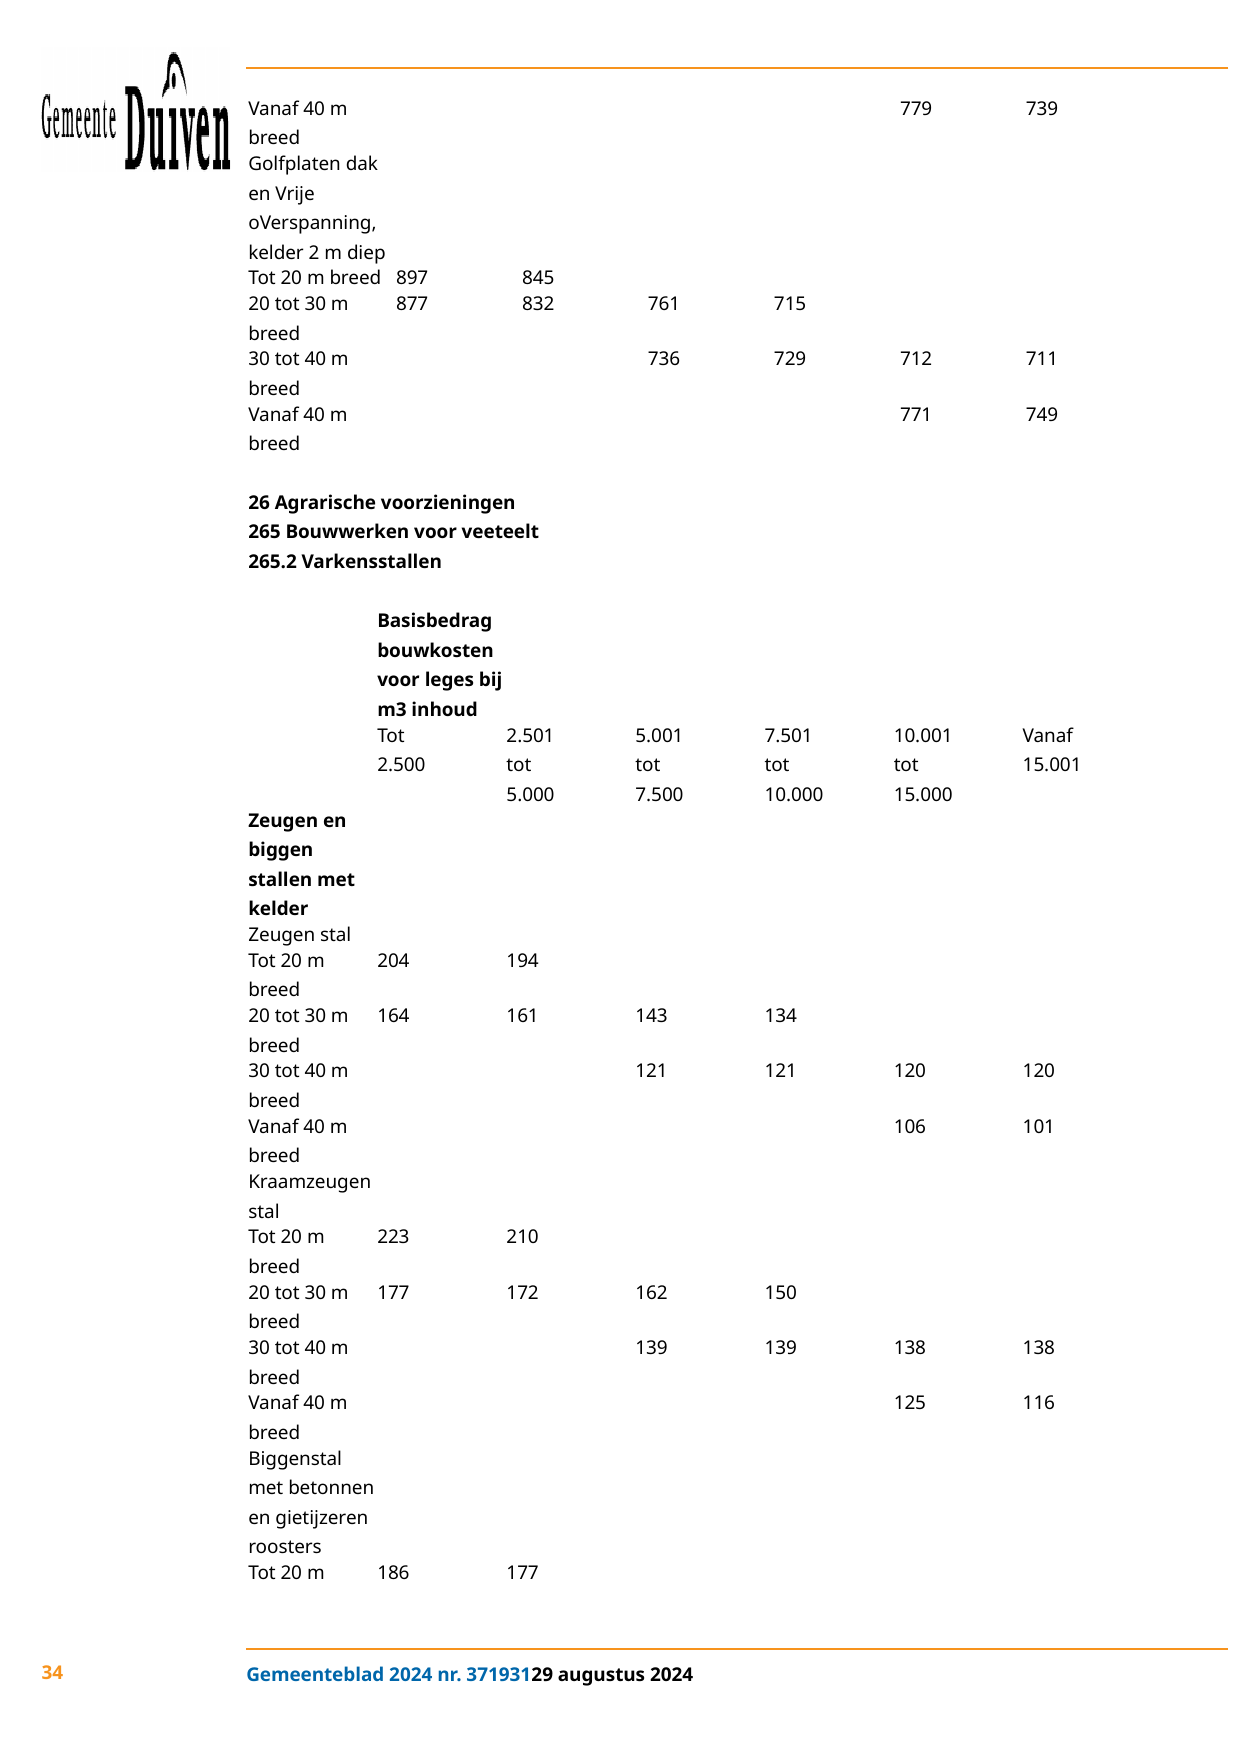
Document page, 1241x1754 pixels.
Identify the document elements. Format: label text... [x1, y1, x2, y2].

table_cell [377, 1058, 506, 1113]
table_cell 30 tot 40 m breed [248, 346, 396, 401]
table_cell 223 [377, 1224, 506, 1279]
table_cell [764, 807, 893, 921]
text 265 Bouwwerken voor veeteelt [248, 519, 1152, 544]
table_cell [648, 401, 774, 456]
table_cell [377, 1390, 506, 1445]
table_cell Tot 20 m breed [248, 265, 396, 290]
table_cell 20 tot 30 m breed [248, 1003, 377, 1058]
table_cell [522, 401, 648, 456]
table_cell [506, 1390, 635, 1445]
table_cell Tot 20 m breed [248, 947, 377, 1002]
table_cell 20 tot 30 m breed [248, 1279, 377, 1334]
table_cell 139 [764, 1334, 893, 1389]
table_cell [377, 1334, 506, 1389]
table_cell [894, 1168, 1022, 1224]
table_cell Vanaf 40 m breed [248, 95, 396, 150]
table_cell [522, 95, 648, 150]
table_cell 204 [377, 947, 506, 1002]
table_cell 5.001 tot 7.500 [635, 722, 764, 807]
table_cell 162 [635, 1279, 764, 1334]
table_cell [506, 1334, 635, 1389]
text 265.2 Varkensstallen [248, 548, 1152, 574]
table_cell [377, 1113, 506, 1168]
table_cell [635, 1168, 764, 1224]
table_cell 832 [522, 290, 648, 346]
table_cell [1023, 1445, 1152, 1559]
table_cell 121 [635, 1058, 764, 1113]
table_cell [635, 947, 764, 1002]
table_cell [1023, 1559, 1152, 1585]
table_cell [648, 265, 774, 290]
table_cell 30 tot 40 m breed [248, 1334, 377, 1389]
table_cell [377, 1168, 506, 1224]
table_cell [1023, 921, 1152, 947]
table_cell [396, 95, 522, 150]
table_cell [248, 722, 377, 807]
table_cell [774, 401, 900, 456]
table_cell [764, 1224, 893, 1279]
table_cell [1026, 290, 1152, 346]
table_cell [894, 1445, 1022, 1559]
table_cell 116 [1023, 1390, 1152, 1445]
table_cell [506, 1445, 635, 1559]
table_cell 711 [1026, 346, 1152, 401]
table_cell 20 tot 30 m breed [248, 290, 396, 346]
table_cell 30 tot 40 m breed [248, 1058, 377, 1113]
table_cell 125 [894, 1390, 1022, 1445]
table_cell [764, 1559, 893, 1585]
table_cell 172 [506, 1279, 635, 1334]
table_cell 771 [900, 401, 1026, 456]
table_cell [506, 1113, 635, 1168]
table_cell 101 [1023, 1113, 1152, 1168]
table_cell 7.501 tot 10.000 [764, 722, 893, 807]
table_header [248, 608, 377, 722]
table_cell 106 [894, 1113, 1022, 1168]
table_cell Tot 2.500 [377, 722, 506, 807]
table_cell [1023, 1003, 1152, 1058]
table_cell [522, 150, 648, 264]
table_cell [1023, 807, 1152, 921]
table_cell 715 [774, 290, 900, 346]
table_cell 138 [1023, 1334, 1152, 1389]
text 26 Agrarische voorzieningen [248, 489, 1152, 515]
table_cell [1023, 1224, 1152, 1279]
table_cell 134 [764, 1003, 893, 1058]
table_cell Zeugen en biggen stallen met kelder [248, 807, 377, 921]
table_cell 186 [377, 1559, 506, 1585]
table_cell 143 [635, 1003, 764, 1058]
table_cell [396, 346, 522, 401]
table_cell [396, 401, 522, 456]
table_cell 739 [1026, 95, 1152, 150]
table_cell 749 [1026, 401, 1152, 456]
table_header Basisbedrag bouwkosten voor leges bij m3 inhoud [377, 608, 506, 722]
table_cell [894, 921, 1022, 947]
table_cell 164 [377, 1003, 506, 1058]
table_cell 120 [1023, 1058, 1152, 1113]
table_cell Vanaf 40 m breed [248, 1113, 377, 1168]
table_cell [1023, 1279, 1152, 1334]
picture [41, 47, 231, 172]
table_cell [635, 1390, 764, 1445]
table_cell Tot 20 m breed [248, 1224, 377, 1279]
table_cell 194 [506, 947, 635, 1002]
table_cell 845 [522, 265, 648, 290]
table_cell Kraamzeugen stal [248, 1168, 377, 1224]
table_cell [377, 921, 506, 947]
table_cell [764, 1390, 893, 1445]
table_cell [506, 921, 635, 947]
table_cell [894, 1279, 1022, 1334]
table_cell [774, 95, 900, 150]
table_cell 761 [648, 290, 774, 346]
table_cell [1026, 150, 1152, 264]
table_cell [894, 1003, 1022, 1058]
table_cell Vanaf 15.001 [1023, 722, 1152, 807]
table_cell [894, 807, 1022, 921]
table_cell [900, 290, 1026, 346]
table_cell [506, 1058, 635, 1113]
table_cell [635, 921, 764, 947]
table_cell Vanaf 40 m breed [248, 401, 396, 456]
table_cell [377, 1445, 506, 1559]
table_cell [764, 1445, 893, 1559]
table_cell [635, 807, 764, 921]
table_cell 729 [774, 346, 900, 401]
table_cell 139 [635, 1334, 764, 1389]
table_cell [764, 1113, 893, 1168]
table_cell 138 [894, 1334, 1022, 1389]
table_cell [894, 947, 1022, 1002]
table_cell [764, 921, 893, 947]
table_cell 150 [764, 1279, 893, 1334]
table_cell [774, 150, 900, 264]
table_cell [635, 1559, 764, 1585]
table_cell [377, 807, 506, 921]
table_cell 210 [506, 1224, 635, 1279]
table_cell [506, 1168, 635, 1224]
table_cell [900, 150, 1026, 264]
table_cell [900, 265, 1026, 290]
table_cell [635, 1224, 764, 1279]
table_cell 2.501 tot 5.000 [506, 722, 635, 807]
table_cell [764, 947, 893, 1002]
table_cell [522, 346, 648, 401]
table_cell 161 [506, 1003, 635, 1058]
table_cell [764, 1168, 893, 1224]
table_cell 121 [764, 1058, 893, 1113]
table_cell [894, 1224, 1022, 1279]
table_cell 736 [648, 346, 774, 401]
table_cell [648, 95, 774, 150]
table_cell 177 [377, 1279, 506, 1334]
table_cell [1023, 947, 1152, 1002]
table_cell [648, 150, 774, 264]
table_cell Golfplaten dak en Vrije oVerspanning, kelder 2 m diep [248, 150, 396, 264]
table_cell 712 [900, 346, 1026, 401]
table_cell [774, 265, 900, 290]
table_cell 877 [396, 290, 522, 346]
table_cell [506, 807, 635, 921]
table_cell 177 [506, 1559, 635, 1585]
table_cell 10.001 tot 15.000 [894, 722, 1022, 807]
table_cell [396, 150, 522, 264]
table_cell 120 [894, 1058, 1022, 1113]
table_cell [894, 1559, 1022, 1585]
table_cell Vanaf 40 m breed [248, 1390, 377, 1445]
table_cell 897 [396, 265, 522, 290]
table_cell Zeugen stal [248, 921, 377, 947]
table_cell Tot 20 m [248, 1559, 377, 1585]
table_cell [635, 1113, 764, 1168]
table_cell [635, 1445, 764, 1559]
table_cell [1026, 265, 1152, 290]
table_cell Biggenstal met betonnen en gietijzeren roosters [248, 1445, 377, 1559]
table_cell [1023, 1168, 1152, 1224]
table_cell 779 [900, 95, 1026, 150]
